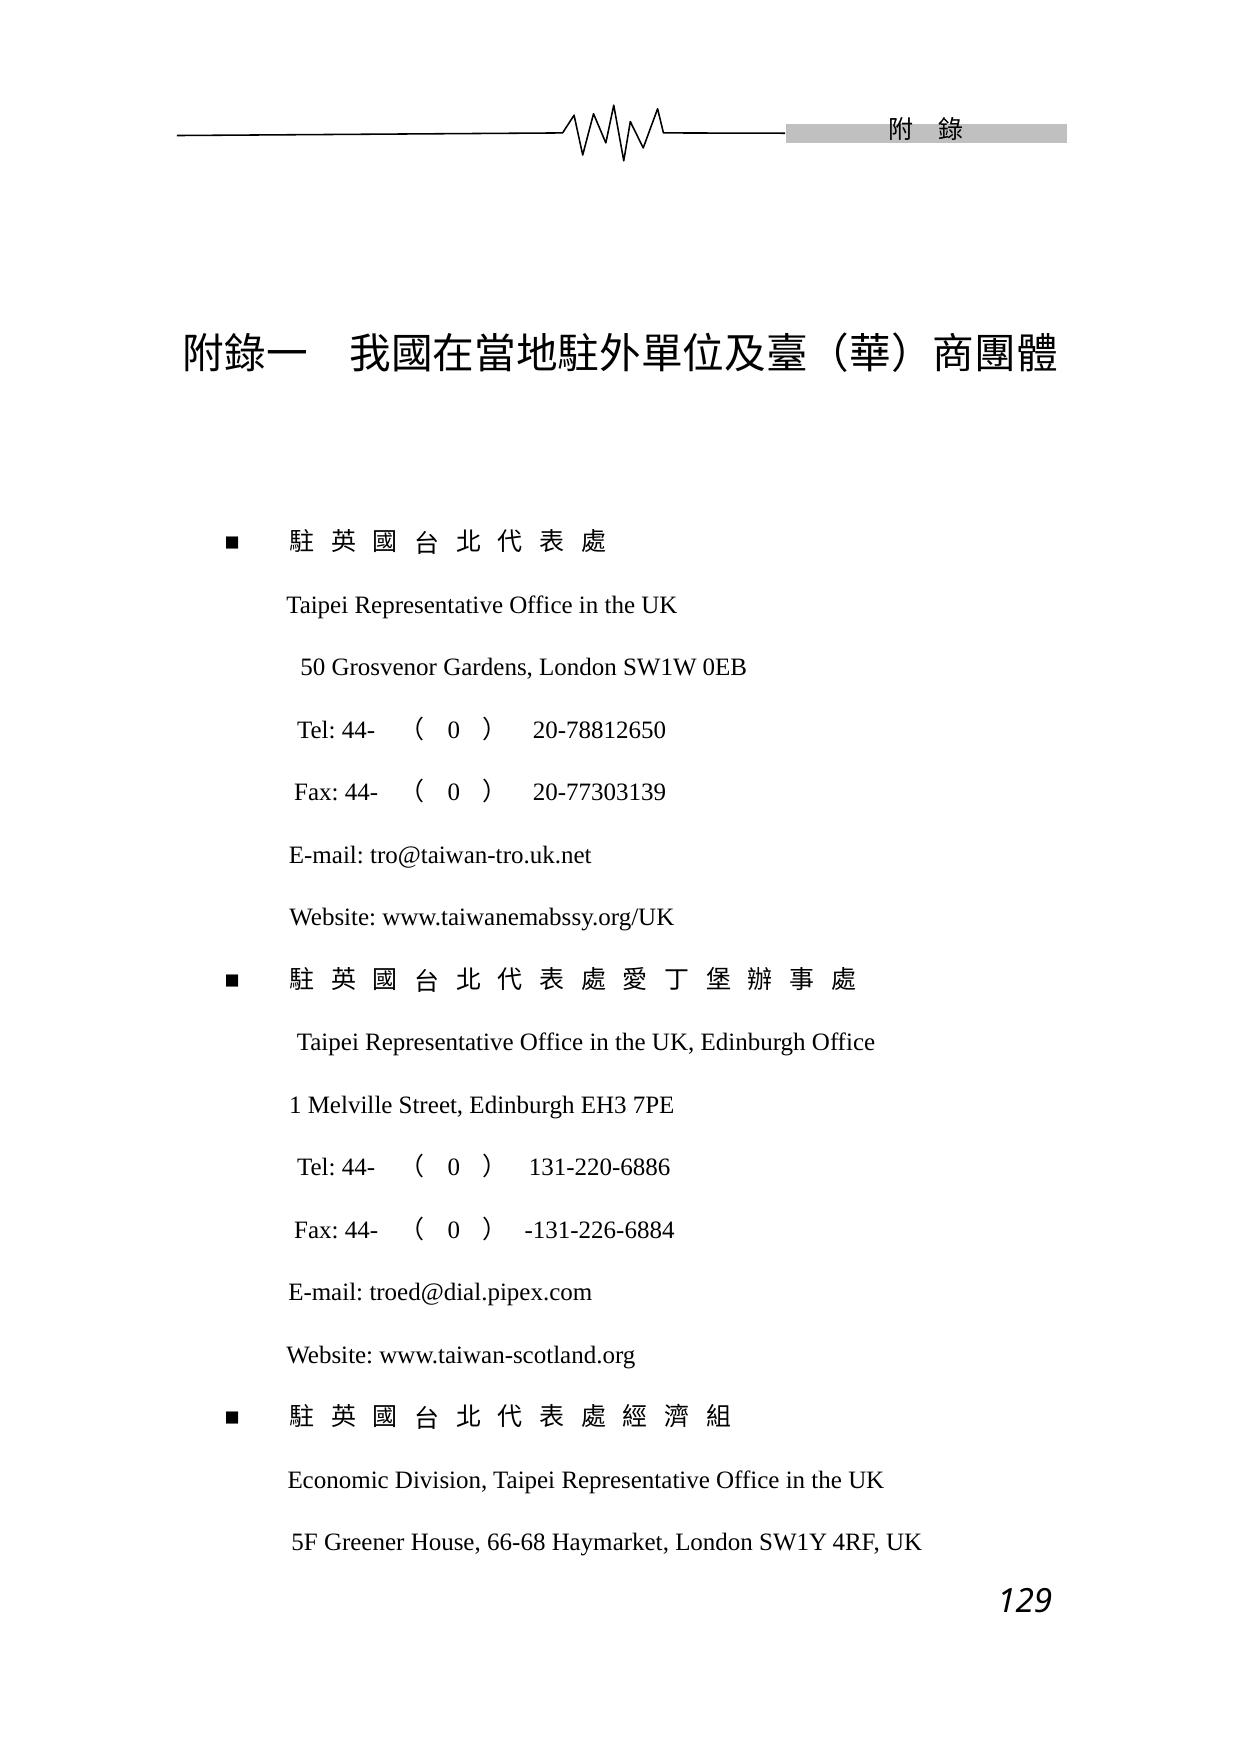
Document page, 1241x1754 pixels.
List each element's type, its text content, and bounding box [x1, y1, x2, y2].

text 1 Melville Street, Edinburgh EH3 7PE [207, 1063, 1058, 1125]
text Fax: 44-（0）-131-226-6884 [207, 1188, 1058, 1250]
text Taipei Representative Office in the UK, Edinburgh Office [207, 1000, 1058, 1063]
text Website: www.taiwan-scotland.org [207, 1313, 1058, 1375]
text ■ 駐英國台北代表處 [207, 500, 1058, 563]
text Economic Division, Taipei Representative Office in the UK [207, 1438, 1058, 1500]
text E-mail: troed@dial.pipex.com [207, 1250, 1058, 1313]
text Tel: 44-（0）131-220-6886 [207, 1125, 1058, 1188]
text ■ 駐英國台北代表處經濟組 [207, 1375, 1058, 1438]
text Website: www.taiwanemabssy.org/UK [207, 875, 1058, 938]
text 5F Greener House, 66-68 Haymarket, London SW1Y 4RF, UK [207, 1500, 1058, 1563]
text 50 Grosvenor Gardens, London SW1W 0EB [207, 625, 1058, 688]
text Tel: 44-（0）20-78812650 [207, 688, 1058, 750]
text 附錄一 我國在當地駐外單位及臺（華）商團體 [183, 313, 1058, 375]
text Taipei Representative Office in the UK [207, 563, 1058, 625]
text Fax: 44-（0）20-77303139 [207, 750, 1058, 813]
text E-mail: tro@taiwan-tro.uk.net [207, 813, 1058, 875]
text ■ 駐英國台北代表處愛丁堡辦事處 [207, 938, 1058, 1000]
